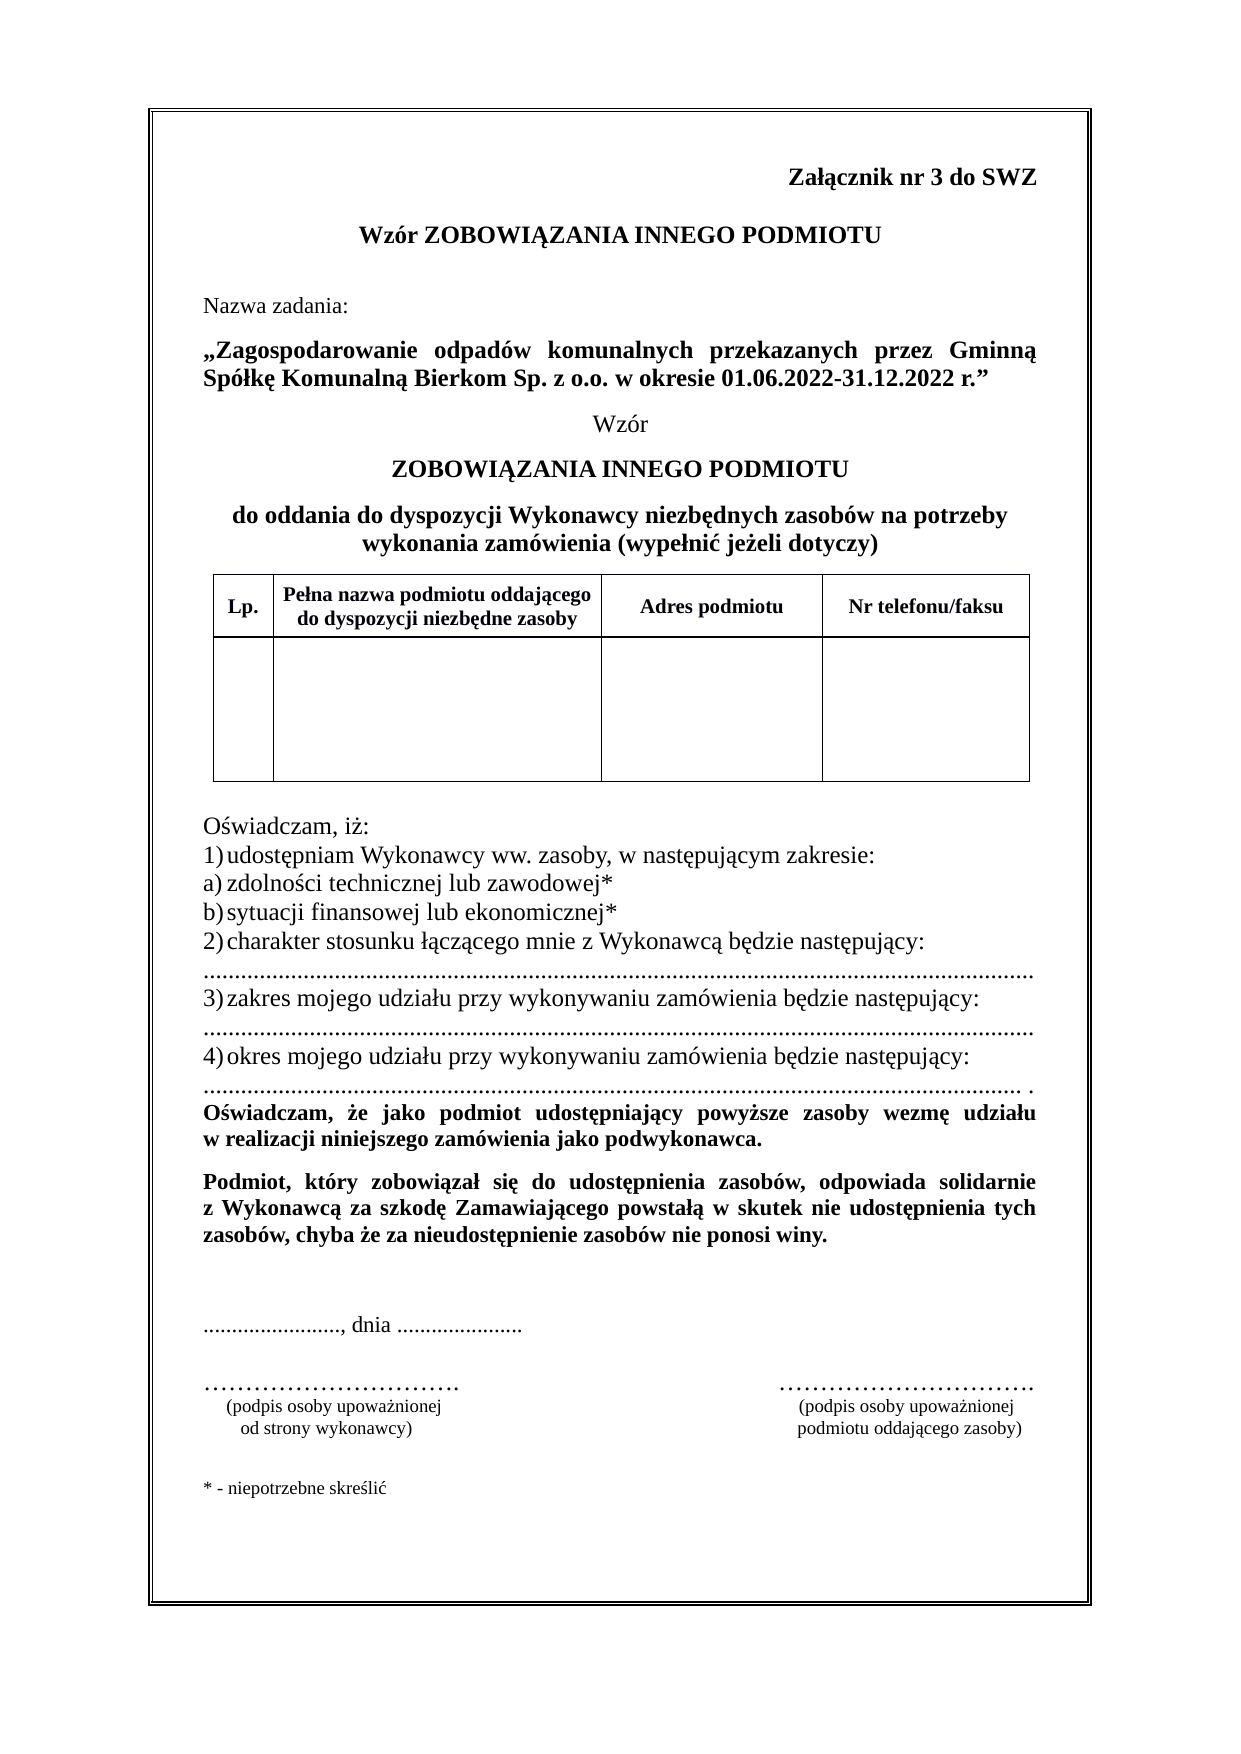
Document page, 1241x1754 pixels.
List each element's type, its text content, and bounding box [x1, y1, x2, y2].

text „Zagospodarowanie odpadów komunalnych przekazanych przez Gminną Spółkę Komunalną Bierkom Sp. z o.o. w okresie 01.06.2022-31.12.2022 r.” [203, 335, 1037, 392]
text b) sytuacji finansowej lub ekonomicznej* [203, 897, 1037, 926]
text (podpis osoby upoważnionej (podpis osoby upoważnionej [203, 1395, 1037, 1417]
text 1) udostępniam Wykonawcy ww. zasoby, w następującym zakresie: [203, 840, 1037, 868]
text od strony wykonawcy) podmiotu oddającego zasoby) [203, 1417, 1037, 1438]
text 2) charakter stosunku łączącego mnie z Wykonawcą będzie następujący: [203, 926, 1037, 955]
table_cell [274, 638, 601, 781]
text 4) okres mojego udziału przy wykonywaniu zamówienia będzie następujący: [203, 1041, 1037, 1070]
text * - niepotrzebne skreślić [203, 1477, 1037, 1498]
text Nazwa zadania: [203, 292, 1037, 318]
text …………………………. …………………………. [203, 1367, 1037, 1395]
table_header Lp. [214, 575, 273, 636]
table_cell [602, 638, 822, 781]
table_cell [214, 638, 273, 781]
text Wzór [203, 409, 1037, 438]
table_header Nr telefonu/faksu [823, 575, 1029, 636]
text Wzór ZOBOWIĄZANIA INNEGO PODMIOTU [203, 220, 1037, 249]
text Oświadczam, że jako podmiot udostępniający powyższe zasoby wezmę udziału w realizacji niniejszego zamówienia jako podwykonawca. [203, 1098, 1037, 1151]
text ..................................................................................................................................... [203, 955, 1037, 983]
table_header Adres podmiotu [602, 575, 822, 636]
text Załącznik nr 3 do SWZ [203, 162, 1037, 191]
text 3) zakres mojego udziału przy wykonywaniu zamówienia będzie następujący: [203, 983, 1037, 1012]
text ZOBOWIĄZANIA INNEGO PODMIOTU [203, 454, 1037, 483]
table_cell [823, 638, 1029, 781]
text Oświadczam, iż: [203, 811, 1037, 840]
text ................................................................................................................................... . [203, 1070, 1037, 1098]
text ........................, dnia ...................... [203, 1309, 1037, 1338]
text ..................................................................................................................................... [203, 1012, 1037, 1041]
text do oddania do dyspozycji Wykonawcy niezbędnych zasobów na potrzeby wykonania zamówienia (wypełnić jeżeli dotyczy) [203, 500, 1037, 557]
table_header Pełna nazwa podmiotu oddającego do dyspozycji niezbędne zasoby [274, 575, 601, 636]
text a) zdolności technicznej lub zawodowej* [203, 868, 1037, 897]
text Podmiot, który zobowiązał się do udostępnienia zasobów, odpowiada solidarnie z Wykonawcą za szkodę Zamawiającego powstałą w skutek nie udostępnienia tych zasobów, chyba że za nieudostępnienie zasobów nie ponosi winy. [203, 1168, 1037, 1247]
